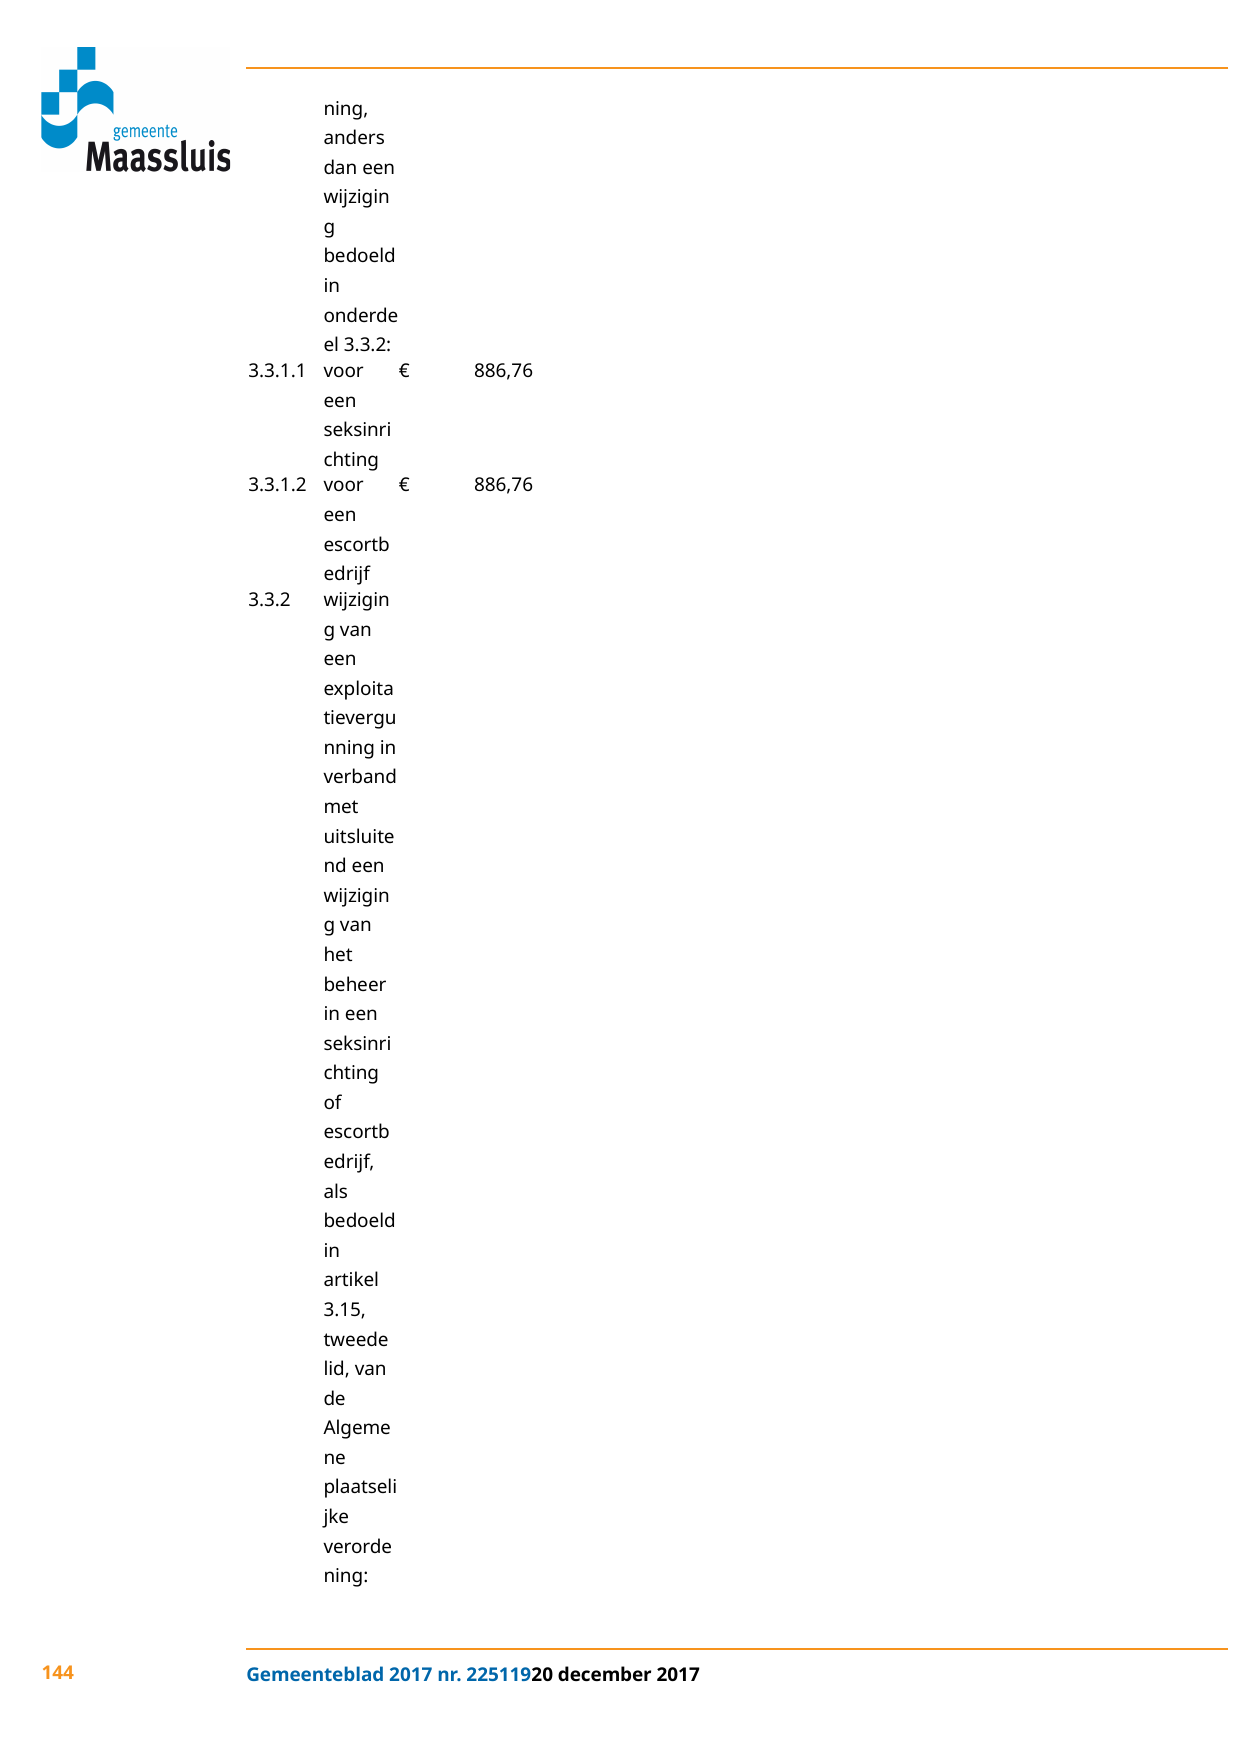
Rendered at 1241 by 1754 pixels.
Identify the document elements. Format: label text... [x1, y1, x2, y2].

table_cell [474, 95, 549, 357]
table_cell [474, 586, 549, 1588]
table_cell [399, 586, 474, 1588]
table_cell [248, 95, 323, 357]
table_cell wijziging van een exploitatievergunning in verband met uitsluitend een wijziging van het beheer in een seksinrichting of escortbedrijf, als bedoeld in artikel 3.15, tweede lid, van de Algemene plaatselijke verordening: [323, 586, 398, 1588]
table_cell ning, anders dan een wijziging bedoeld in onderdeel 3.3.2: [323, 95, 398, 357]
table_cell [399, 95, 474, 357]
table_cell voor een seksinrichting [323, 357, 398, 472]
table_cell 3.3.1.2 [248, 472, 323, 586]
picture [41, 47, 231, 172]
table_cell 886,76 [474, 472, 549, 586]
table_cell 886,76 [474, 357, 549, 472]
table_cell € [399, 357, 474, 472]
table_cell € [399, 472, 474, 586]
picture [41, 47, 77, 92]
table_cell 3.3.1.1 [248, 357, 323, 472]
table_cell voor een escortbedrijf [323, 472, 398, 586]
table_cell 3.3.2 [248, 586, 323, 1588]
